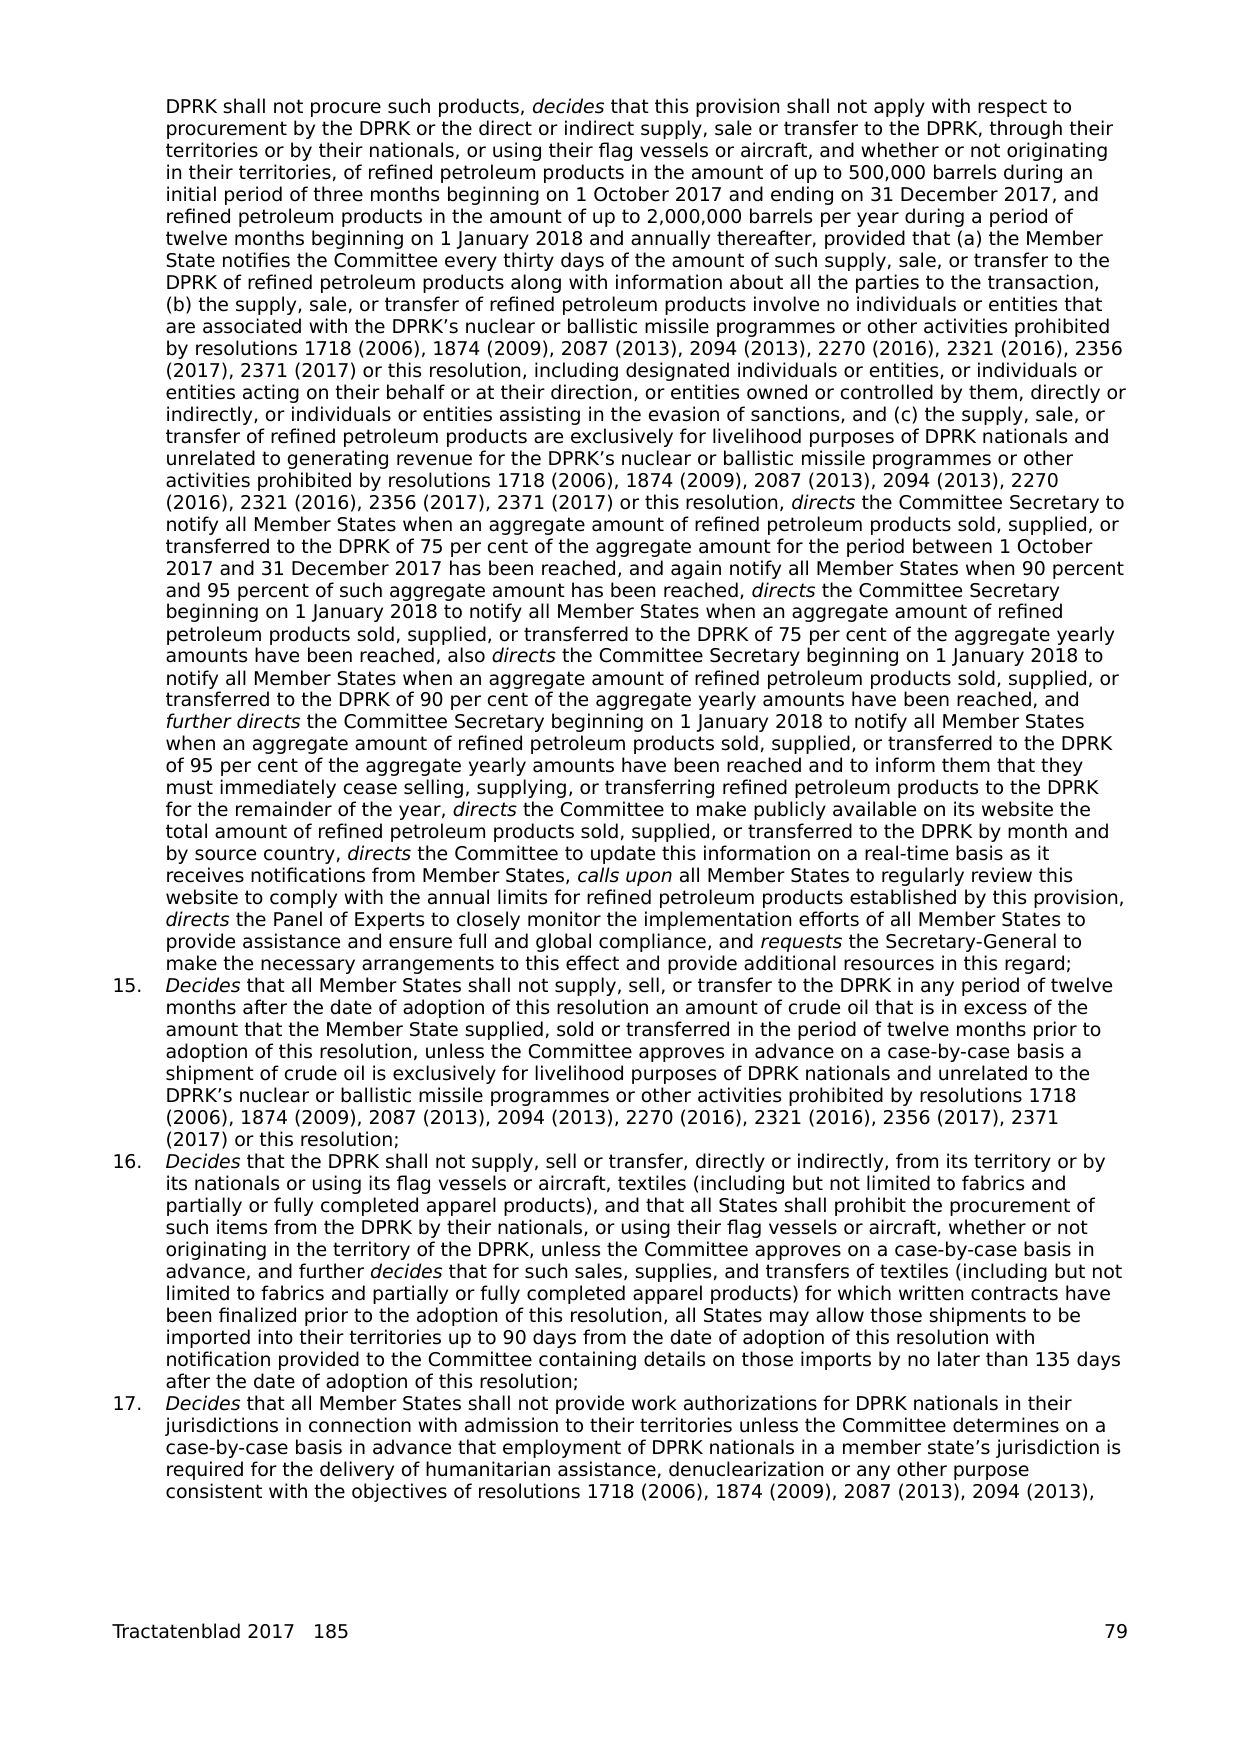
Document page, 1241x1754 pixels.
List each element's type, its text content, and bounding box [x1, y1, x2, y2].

text 15. Decides that all Member States shall not supply, sell, or transfer to the DPRK in any period of twelve months after the date of adoption of this resolution an amount of crude oil that is in excess of the amount that the Member State supplied, sold or transferred in the period of twelve months prior to adoption of this resolution, unless the Committee approves in advance on a case-by-case basis a shipment of crude oil is exclusively for livelihood purposes of DPRK nationals and unrelated to the DPRK’s nuclear or ballistic missile programmes or other activities prohibited by resolutions 1718 (2006), 1874 (2009), 2087 (2013), 2094 (2013), 2270 (2016), 2321 (2016), 2356 (2017), 2371 (2017) or this resolution; [112, 975, 1128, 1151]
text DPRK shall not procure such products, decides that this provision shall not apply with respect to procurement by the DPRK or the direct or indirect supply, sale or transfer to the DPRK, through their territories or by their nationals, or using their flag vessels or aircraft, and whether or not originating in their territories, of refined petroleum products in the amount of up to 500,000 barrels during an initial period of three months beginning on 1 October 2017 and ending on 31 December 2017, and refined petroleum products in the amount of up to 2,000,000 barrels per year during a period of twelve months beginning on 1 January 2018 and annually thereafter, provided that (a) the Member State notifies the Committee every thirty days of the amount of such supply, sale, or transfer to the DPRK of refined petroleum products along with information about all the parties to the transaction, (b) the supply, sale, or transfer of refined petroleum products involve no individuals or entities that are associated with the DPRK’s nuclear or ballistic missile programmes or other activities prohibited by resolutions 1718 (2006), 1874 (2009), 2087 (2013), 2094 (2013), 2270 (2016), 2321 (2016), 2356 (2017), 2371 (2017) or this resolution, including designated individuals or entities, or individuals or entities acting on their behalf or at their direction, or entities owned or controlled by them, directly or indirectly, or individuals or entities assisting in the evasion of sanctions, and (c) the supply, sale, or transfer of refined petroleum products are exclusively for livelihood purposes of DPRK nationals and unrelated to generating revenue for the DPRK’s nuclear or ballistic missile programmes or other activities prohibited by resolutions 1718 (2006), 1874 (2009), 2087 (2013), 2094 (2013), 2270 (2016), 2321 (2016), 2356 (2017), 2371 (2017) or this resolution, directs the Committee Secretary to notify all Member States when an aggregate amount of refined petroleum products sold, supplied, or transferred to the DPRK of 75 per cent of the aggregate amount for the period between 1 October 2017 and 31 December 2017 has been reached, and again notify all Member States when 90 percent and 95 percent of such aggregate amount has been reached, directs the Committee Secretary beginning on 1 January 2018 to notify all Member States when an aggregate amount of refined petroleum products sold, supplied, or transferred to the DPRK of 75 per cent of the aggregate yearly amounts have been reached, also directs the Committee Secretary beginning on 1 January 2018 to notify all Member States when an aggregate amount of refined petroleum products sold, supplied, or transferred to the DPRK of 90 per cent of the aggregate yearly amounts have been reached, and further directs the Committee Secretary beginning on 1 January 2018 to notify all Member States when an aggregate amount of refined petroleum products sold, supplied, or transferred to the DPRK of 95 per cent of the aggregate yearly amounts have been reached and to inform them that they must immediately cease selling, supplying, or transferring refined petroleum products to the DPRK for the remainder of the year, directs the Committee to make publicly available on its website the total amount of refined petroleum products sold, supplied, or transferred to the DPRK by month and by source country, directs the Committee to update this information on a real-time basis as it receives notifications from Member States, calls upon all Member States to regularly review this website to comply with the annual limits for refined petroleum products established by this provision, directs the Panel of Experts to closely monitor the implementation efforts of all Member States to provide assistance and ensure full and global compliance, and requests the Secretary-General to make the necessary arrangements to this effect and provide additional resources in this regard; [112, 96, 1128, 975]
text 17. Decides that all Member States shall not provide work authorizations for DPRK nationals in their jurisdictions in connection with admission to their territories unless the Committee determines on a case-by-case basis in advance that employment of DPRK nationals in a member state’s jurisdiction is required for the delivery of humanitarian assistance, denuclearization or any other purpose consistent with the objectives of resolutions 1718 (2006), 1874 (2009), 2087 (2013), 2094 (2013), [112, 1393, 1128, 1503]
text 16. Decides that the DPRK shall not supply, sell or transfer, directly or indirectly, from its territory or by its nationals or using its flag vessels or aircraft, textiles (including but not limited to fabrics and partially or fully completed apparel products), and that all States shall prohibit the procurement of such items from the DPRK by their nationals, or using their flag vessels or aircraft, whether or not originating in the territory of the DPRK, unless the Committee approves on a case-by-case basis in advance, and further decides that for such sales, supplies, and transfers of textiles (including but not limited to fabrics and partially or fully completed apparel products) for which written contracts have been finalized prior to the adoption of this resolution, all States may allow those shipments to be imported into their territories up to 90 days from the date of adoption of this resolution with notification provided to the Committee containing details on those imports by no later than 135 days after the date of adoption of this resolution; [112, 1151, 1128, 1393]
